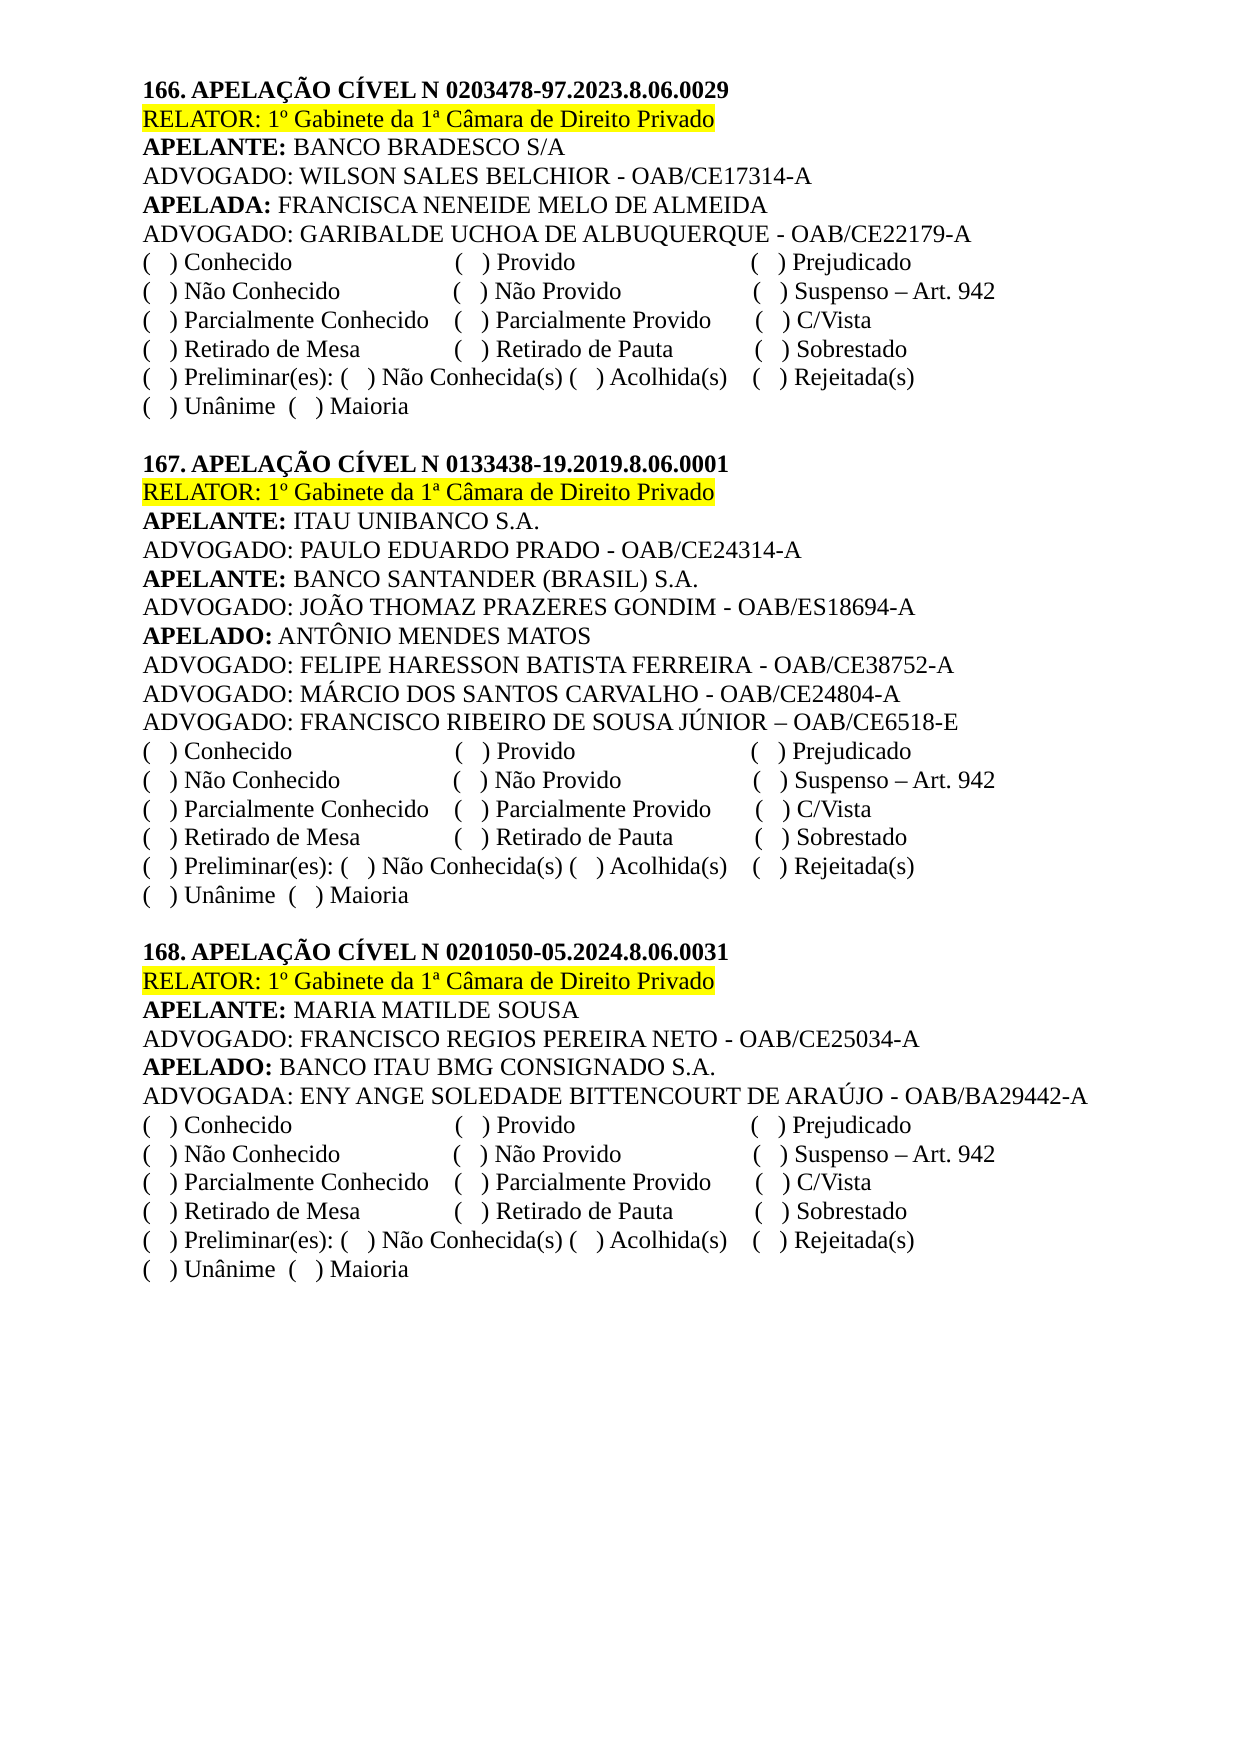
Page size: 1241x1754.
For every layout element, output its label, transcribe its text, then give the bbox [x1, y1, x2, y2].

text ( ) Parcialmente Conhecido ( ) Parcialmente Provido ( ) C/Vista [142, 1167, 1141, 1196]
text ( ) Parcialmente Conhecido ( ) Parcialmente Provido ( ) C/Vista [142, 794, 1141, 822]
text ( ) Retirado de Mesa ( ) Retirado de Pauta ( ) Sobrestado [142, 822, 1141, 851]
text ( ) Unânime ( ) Maioria [142, 1254, 1141, 1282]
text ( ) Preliminar(es): ( ) Não Conhecida(s) ( ) Acolhida(s) ( ) Rejeitada(s) [142, 851, 1141, 880]
text ( ) Retirado de Mesa ( ) Retirado de Pauta ( ) Sobrestado [142, 334, 1141, 362]
text 167. APELAÇÃO CÍVEL N 0133438-19.2019.8.06.0001 RELATOR: 1º Gabinete da 1ª Câmara de Direito Privado APELANTE: ITAU UNIBANCO S.A. ADVOGADO: PAULO EDUARDO PRADO - OAB/CE24314-A APELANTE: BANCO SANTANDER (BRASIL) S.A. ADVOGADO: JOÃO THOMAZ PRAZERES GONDIM - OAB/ES18694-A APELADO: ANTÔNIO MENDES MATOS ADVOGADO: FELIPE HARESSON BATISTA FERREIRA - OAB/CE38752-A ADVOGADO: MÁRCIO DOS SANTOS CARVALHO - OAB/CE24804-A ADVOGADO: FRANCISCO RIBEIRO DE SOUSA JÚNIOR – OAB/CE6518-E [142, 420, 1141, 736]
text ( ) Não Conhecido ( ) Não Provido ( ) Suspenso – Art. 942 [142, 1139, 1141, 1167]
text ( ) Não Conhecido ( ) Não Provido ( ) Suspenso – Art. 942 [142, 276, 1141, 305]
text ( ) Conhecido ( ) Provido ( ) Prejudicado [142, 736, 1141, 765]
text ( ) Parcialmente Conhecido ( ) Parcialmente Provido ( ) C/Vista [142, 305, 1141, 334]
text ( ) Preliminar(es): ( ) Não Conhecida(s) ( ) Acolhida(s) ( ) Rejeitada(s) [142, 362, 1141, 391]
text ( ) Retirado de Mesa ( ) Retirado de Pauta ( ) Sobrestado [142, 1196, 1141, 1225]
text ( ) Não Conhecido ( ) Não Provido ( ) Suspenso – Art. 942 [142, 765, 1141, 794]
text ( ) Preliminar(es): ( ) Não Conhecida(s) ( ) Acolhida(s) ( ) Rejeitada(s) [142, 1225, 1141, 1254]
text 166. APELAÇÃO CÍVEL N 0203478-97.2023.8.06.0029 RELATOR: 1º Gabinete da 1ª Câmara de Direito Privado APELANTE: BANCO BRADESCO S/A ADVOGADO: WILSON SALES BELCHIOR - OAB/CE17314-A APELADA: FRANCISCA NENEIDE MELO DE ALMEIDA ADVOGADO: GARIBALDE UCHOA DE ALBUQUERQUE - OAB/CE22179-A ( ) Conhecido ( ) Provido ( ) Prejudicado [142, 75, 1141, 276]
text ( ) Unânime ( ) Maioria [142, 391, 1141, 420]
text ( ) Unânime ( ) Maioria 168. APELAÇÃO CÍVEL N 0201050-05.2024.8.06.0031 RELATOR: 1º Gabinete da 1ª Câmara de Direito Privado APELANTE: MARIA MATILDE SOUSA ADVOGADO: FRANCISCO REGIOS PEREIRA NETO - OAB/CE25034-A APELADO: BANCO ITAU BMG CONSIGNADO S.A. ADVOGADA: ENY ANGE SOLEDADE BITTENCOURT DE ARAÚJO - OAB/BA29442-A ( ) Conhecido ( ) Provido ( ) Prejudicado [142, 880, 1141, 1139]
